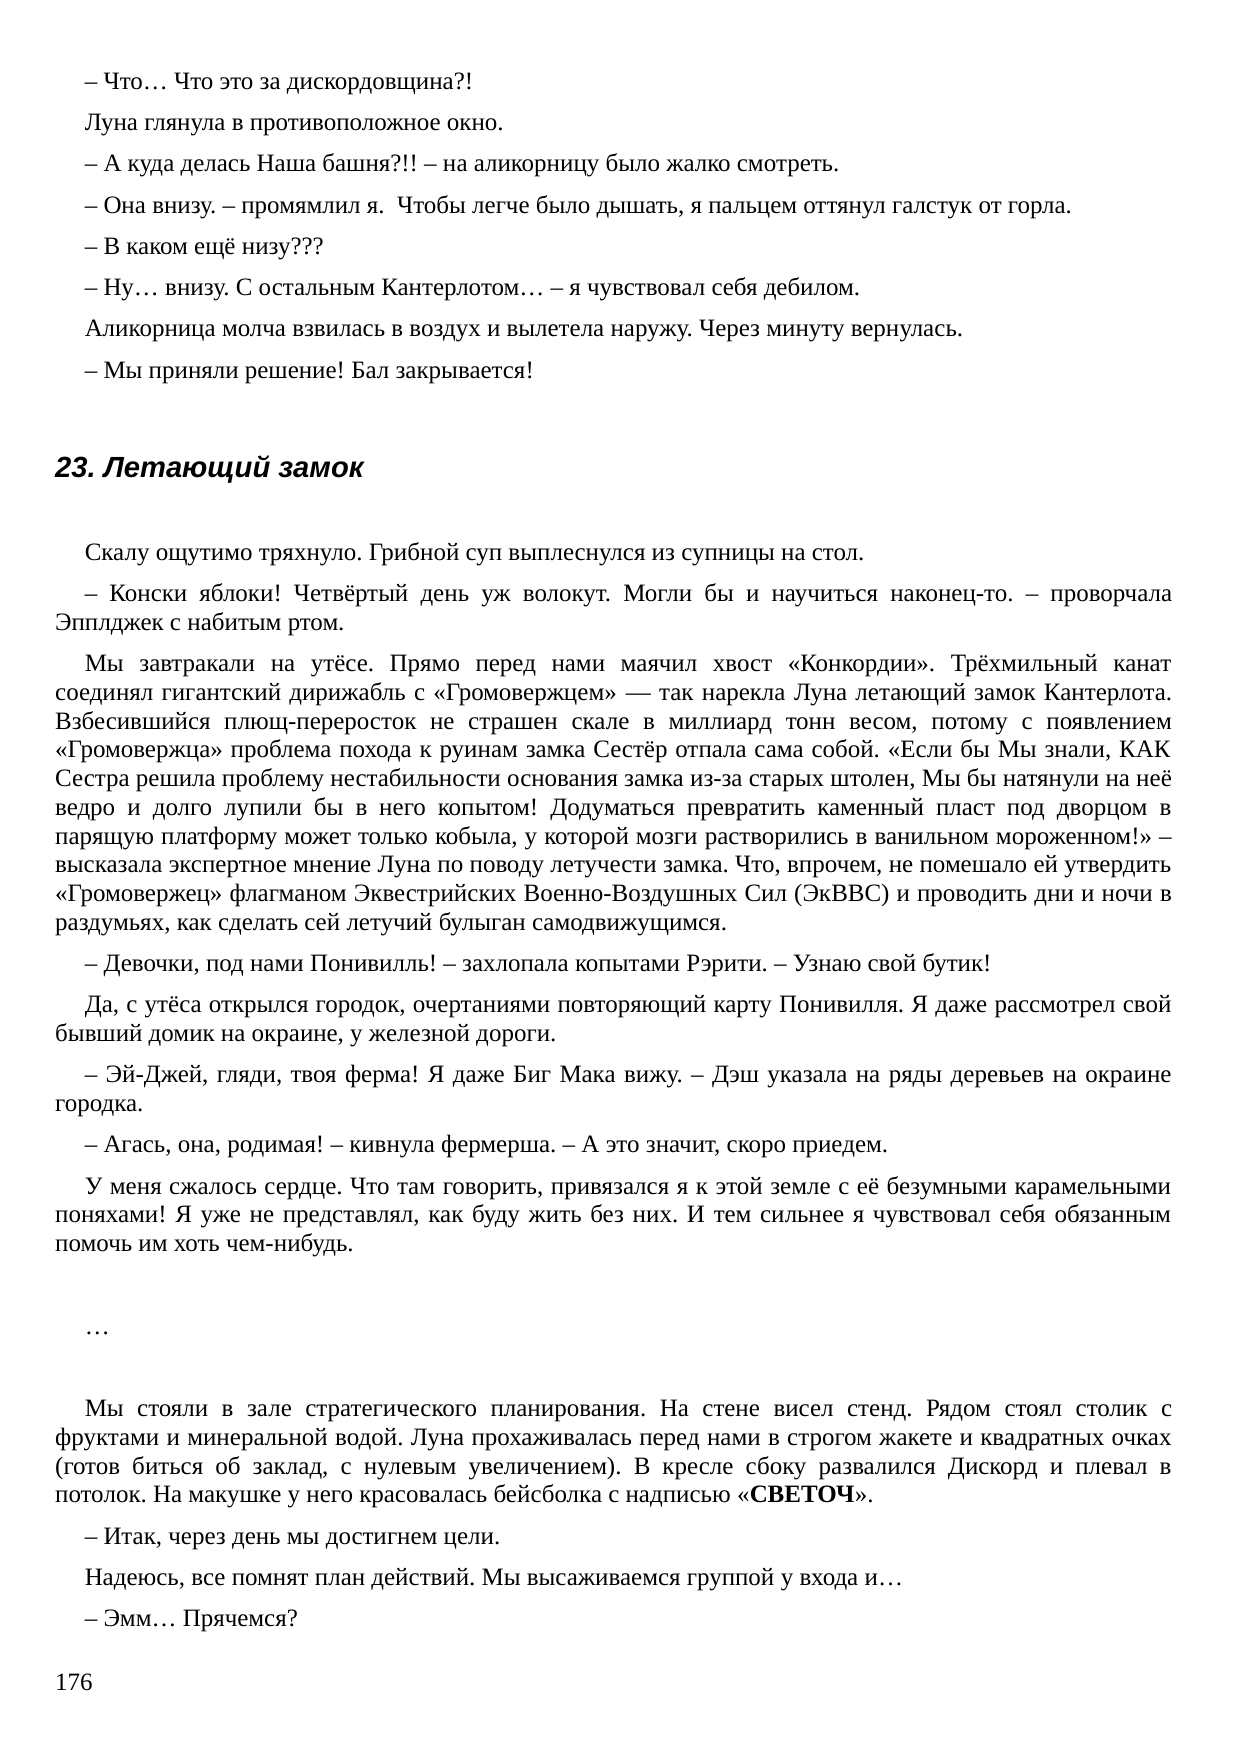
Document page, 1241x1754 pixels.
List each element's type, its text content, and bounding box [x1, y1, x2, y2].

text – А куда делась Наша башня?!! – на аликорницу было жалко смотреть. [55, 148, 1173, 177]
text – Девочки, под нами Понивилль! – захлопала копытами Рэрити. – Узнаю свой бутик! [55, 948, 1173, 977]
text Мы завтракали на утёсе. Прямо перед нами маячил хвост «Конкордии». Трёхмильный канат соединял гигантский дирижабль с «Громовержцем» — так нарекла Луна летающий замок Кантерлота. Взбесившийся плющ-переросток не страшен скале в миллиард тонн весом, потому с появлением «Громовержца» проблема похода к руинам замка Сестёр отпала сама собой. «Если бы Мы знали, КАК Сестра решила проблему нестабильности основания замка из-за старых штолен, Мы бы натянули на неё ведро и долго лупили бы в него копытом! Додуматься превратить каменный пласт под дворцом в парящую платформу может только кобыла, у которой мозги растворились в ванильном мороженном!» – высказала экспертное мнение Луна по поводу летучести замка. Что, впрочем, не помешало ей утвердить «Громовержец» флагманом Эквестрийских Военно-Воздушных Сил (ЭкВВС) и проводить дни и ночи в раздумьях, как сделать сей летучий булыган самодвижущимся. [55, 648, 1173, 936]
text Мы стояли в зале стратегического планирования. На стене висел стенд. Рядом стоял столик с фруктами и минеральной водой. Луна прохаживалась перед нами в строгом жакете и квадратных очках (готов биться об заклад, с нулевым увеличением). В кресле сбоку развалился Дискорд и плевал в потолок. На макушке у него красовалась бейсболка с надписью «СВЕТОЧ». [55, 1393, 1173, 1508]
text – Конски яблоки! Четвёртый день уж волокут. Могли бы и научиться наконец-то. – проворчала Эпплджек с набитым ртом. [55, 578, 1173, 636]
text Аликорница молча взвилась в воздух и вылетела наружу. Через минуту вернулась. [55, 313, 1173, 342]
text Луна глянула в противоположное окно. [55, 107, 1173, 136]
text Надеюсь, все помнят план действий. Мы высаживаемся группой у входа и… [55, 1562, 1173, 1591]
text У меня сжалось сердце. Что там говорить, привязался я к этой земле с её безумными карамельными поняхами! Я уже не представлял, как буду жить без них. И тем сильнее я чувствовал себя обязанным помочь им хоть чем-нибудь. [55, 1171, 1173, 1257]
text – Что… Что это за дискордовщина?! [55, 66, 1173, 95]
text Скалу ощутимо тряхнуло. Грибной суп выплеснулся из супницы на стол. [55, 537, 1173, 566]
text – Эмм… Прячемся? [55, 1603, 1173, 1632]
text … [55, 1311, 1173, 1339]
text – В каком ещё низу??? [55, 231, 1173, 260]
subtitle 23. Летающий замок [55, 450, 1173, 483]
text – Итак, через день мы достигнем цели. [55, 1521, 1173, 1549]
text – Она внизу. – промямлил я. Чтобы легче было дышать, я пальцем оттянул галстук от горла. [55, 190, 1173, 218]
text – Эй-Джей, гляди, твоя ферма! Я даже Биг Мака вижу. – Дэш указала на ряды деревьев на окраине городка. [55, 1059, 1173, 1117]
text Да, с утёса открылся городок, очертаниями повторяющий карту Понивилля. Я даже рассмотрел свой бывший домик на окраине, у железной дороги. [55, 989, 1173, 1047]
text – Мы приняли решение! Бал закрывается! [55, 355, 1173, 383]
text – Ну… внизу. С остальным Кантерлотом… – я чувствовал себя дебилом. [55, 272, 1173, 301]
text – Агась, она, родимая! – кивнула фермерша. – А это значит, скоро приедем. [55, 1129, 1173, 1158]
